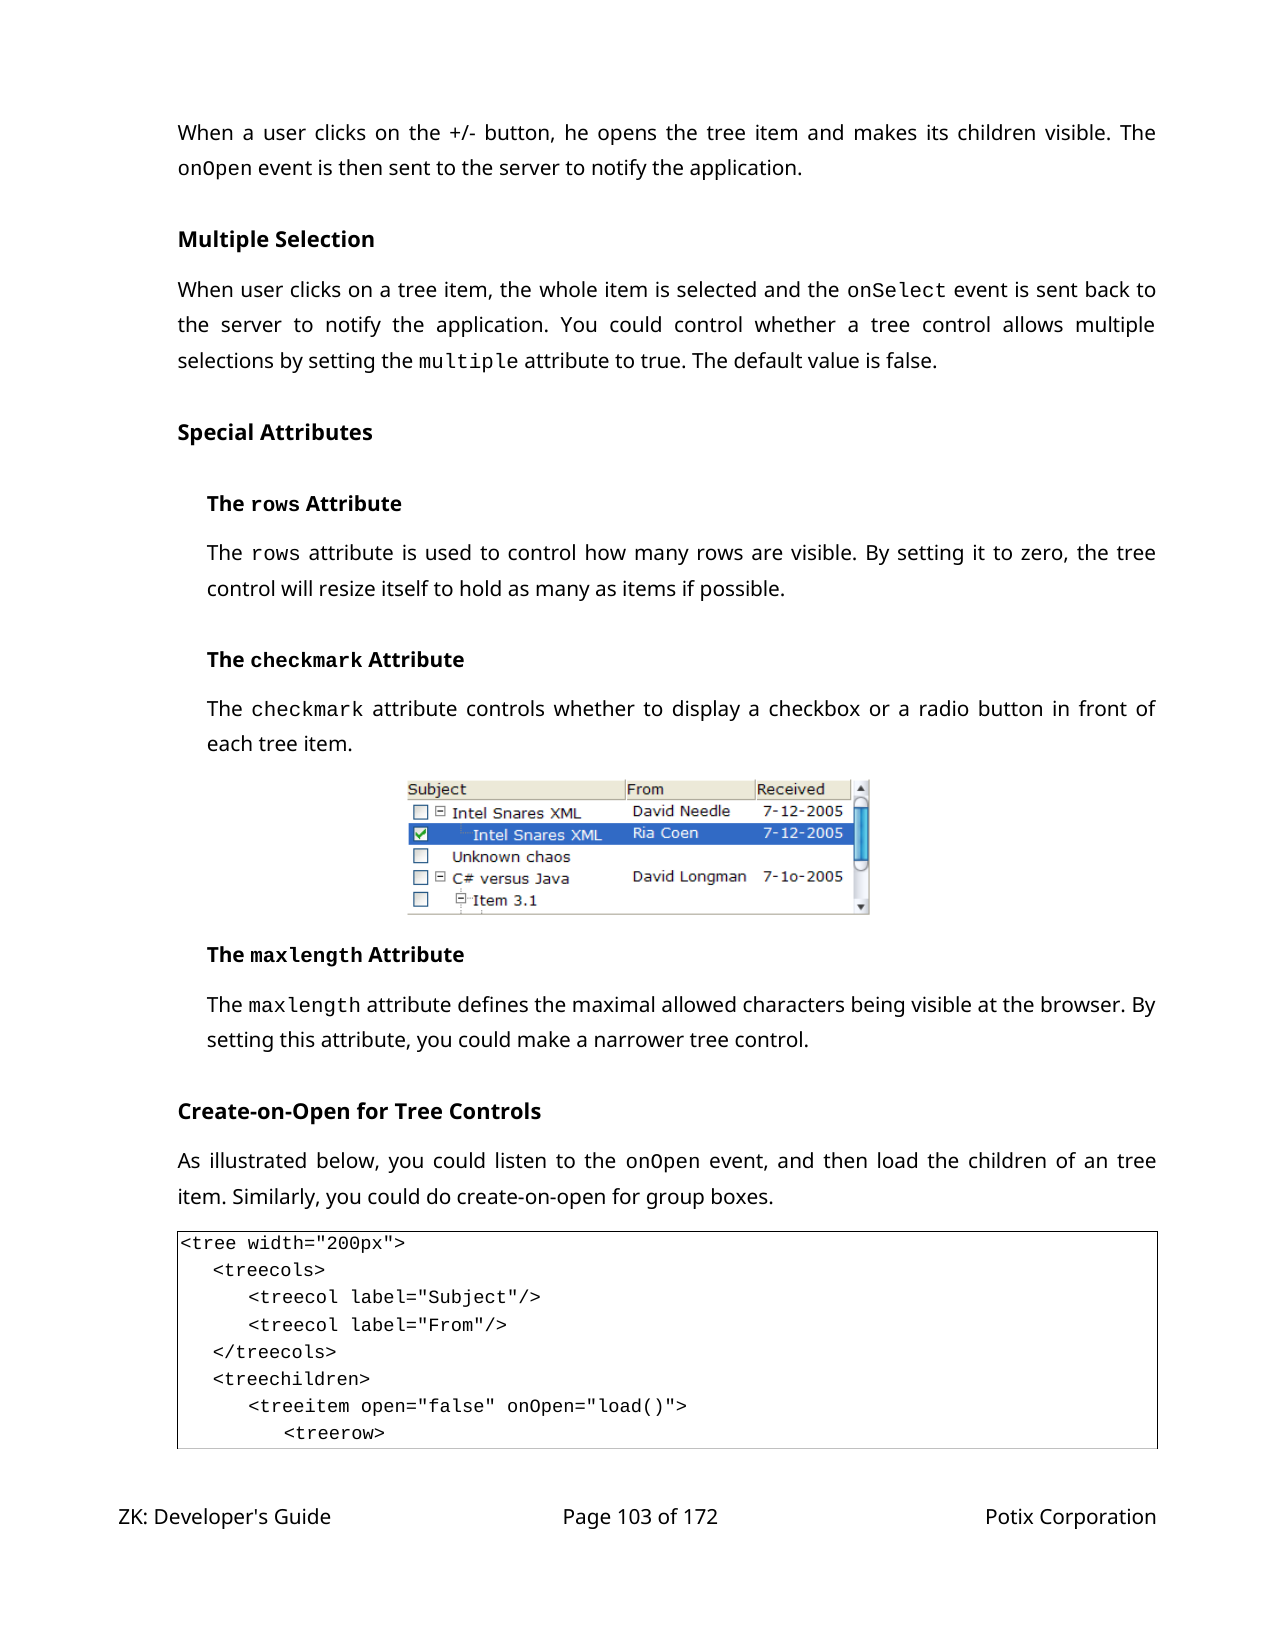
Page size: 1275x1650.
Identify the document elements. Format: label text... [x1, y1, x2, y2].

text <treeitem open="false" onOpen="load()"> [178, 1394, 1157, 1418]
text The checkmark attribute controls whether to display a checkbox or a radio button in front of each tree item. [207, 694, 1157, 758]
text <tree width="200px"> [178, 1232, 1157, 1255]
picture [403, 775, 872, 916]
text The rows attribute is used to control how many rows are visible. By setting it to zero, the tree control will resize itself to hold as many as items if possible. [207, 538, 1157, 602]
text <treecol label="From"/> [178, 1312, 1157, 1337]
subtitle Create-on-Open for Tree Controls [177, 1096, 1157, 1126]
text When user clicks on a tree item, the whole item is selected and the onSelect event is sent back to the server to notify the application. You could control whether a tree control allows multiple selections by setting the multiple attribute to true. The default value is false. [177, 275, 1157, 374]
subtitle Multiple Selection [177, 224, 1157, 254]
text The maxlength attribute defines the maximal allowed characters being visible at the browser. By setting this attribute, you could make a narrower tree control. [207, 990, 1157, 1053]
text When a user clicks on the +/- button, he opens the tree item and makes its children visible. The onOpen event is then sent to the server to notify the application. [177, 118, 1157, 182]
text <treechildren> [178, 1367, 1157, 1391]
subtitle The rows Attribute [207, 489, 1157, 518]
text <treecols> [178, 1258, 1157, 1282]
text <treerow> [178, 1421, 1157, 1448]
subtitle The checkmark Attribute [207, 645, 1157, 673]
subtitle The maxlength Attribute [207, 916, 1157, 969]
text </treecols> [178, 1340, 1157, 1364]
text As illustrated below, you could listen to the onOpen event, and then load the children of an tree item. Similarly, you could do create-on-open for group boxes. [177, 1147, 1157, 1210]
text <treecol label="Subject"/> [178, 1285, 1157, 1309]
subtitle Special Attributes [177, 417, 1157, 447]
